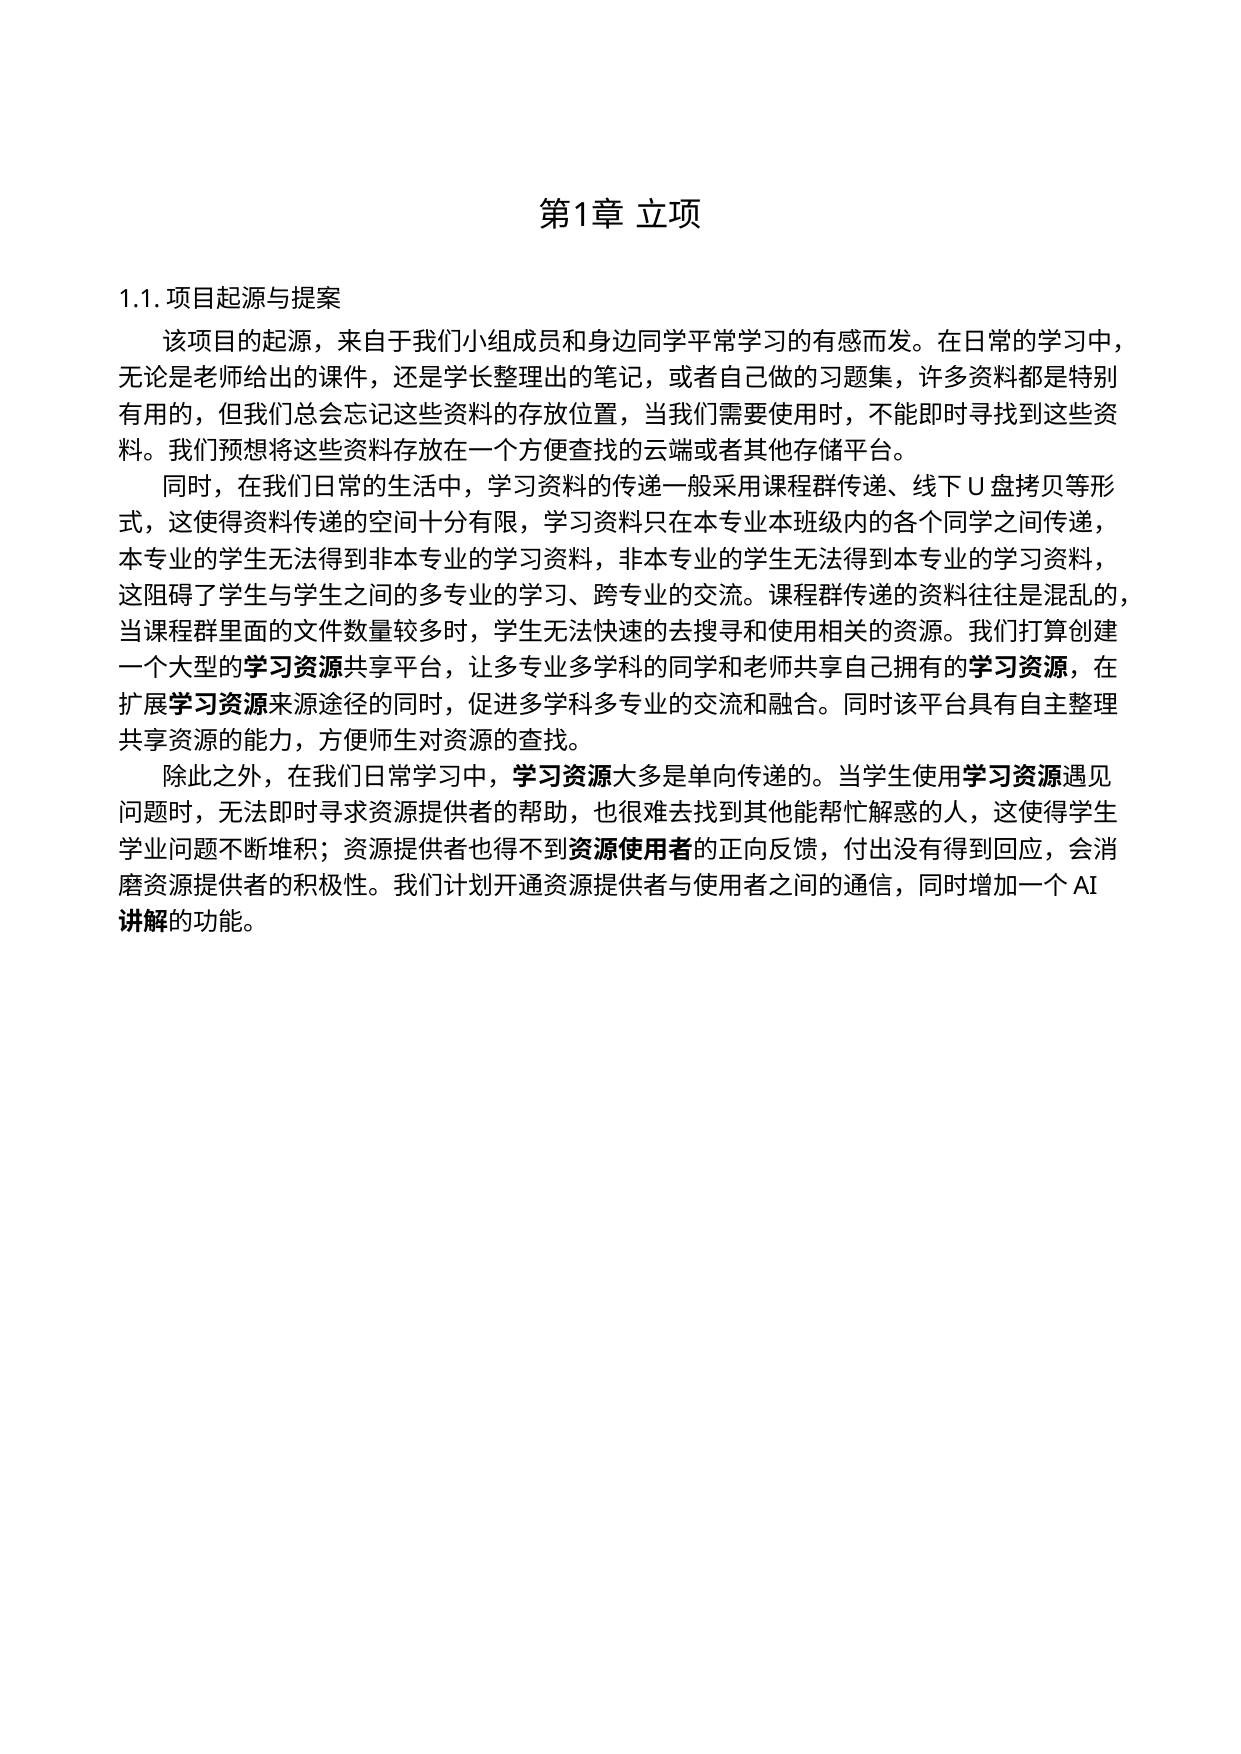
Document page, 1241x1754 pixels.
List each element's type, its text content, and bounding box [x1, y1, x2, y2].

text 同时，在我们日常的生活中，学习资料的传递一般采用课程群传递、线下U盘拷贝等形式，这使得资料传递的空间十分有限，学习资料只在本专业本班级内的各个同学之间传递，本专业的学生无法得到非本专业的学习资料，非本专业的学生无法得到本专业的学习资料，这阻碍了学生与学生之间的多专业的学习、跨专业的交流。课程群传递的资料往往是混乱的，当课程群里面的文件数量较多时，学生无法快速的去搜寻和使用相关的资源。我们打算创建一个大型的学习资源共享平台，让多专业多学科的同学和老师共享自己拥有的学习资源，在扩展学习资源来源途径的同时，促进多学科多专业的交流和融合。同时该平台具有自主整理共享资源的能力，方便师生对资源的查找。 [118, 467, 1122, 757]
text 除此之外，在我们日常学习中，学习资源大多是单向传递的。当学生使用学习资源遇见问题时，无法即时寻求资源提供者的帮助，也很难去找到其他能帮忙解惑的人，这使得学生学业问题不断堆积；资源提供者也得不到资源使用者的正向反馈，付出没有得到回应，会消磨资源提供者的积极性。我们计划开通资源提供者与使用者之间的通信，同时增加一个AI讲解的功能。 [118, 757, 1122, 938]
text 该项目的起源，来自于我们小组成员和身边同学平常学习的有感而发。在日常的学习中，无论是老师给出的课件，还是学长整理出的笔记，或者自己做的习题集，许多资料都是特别有用的，但我们总会忘记这些资料的存放位置，当我们需要使用时，不能即时寻找到这些资料。我们预想将这些资料存放在一个方便查找的云端或者其他存储平台。 [118, 322, 1122, 467]
subtitle 项目起源与提案 [118, 278, 1122, 314]
subtitle 立项 [118, 188, 1122, 236]
